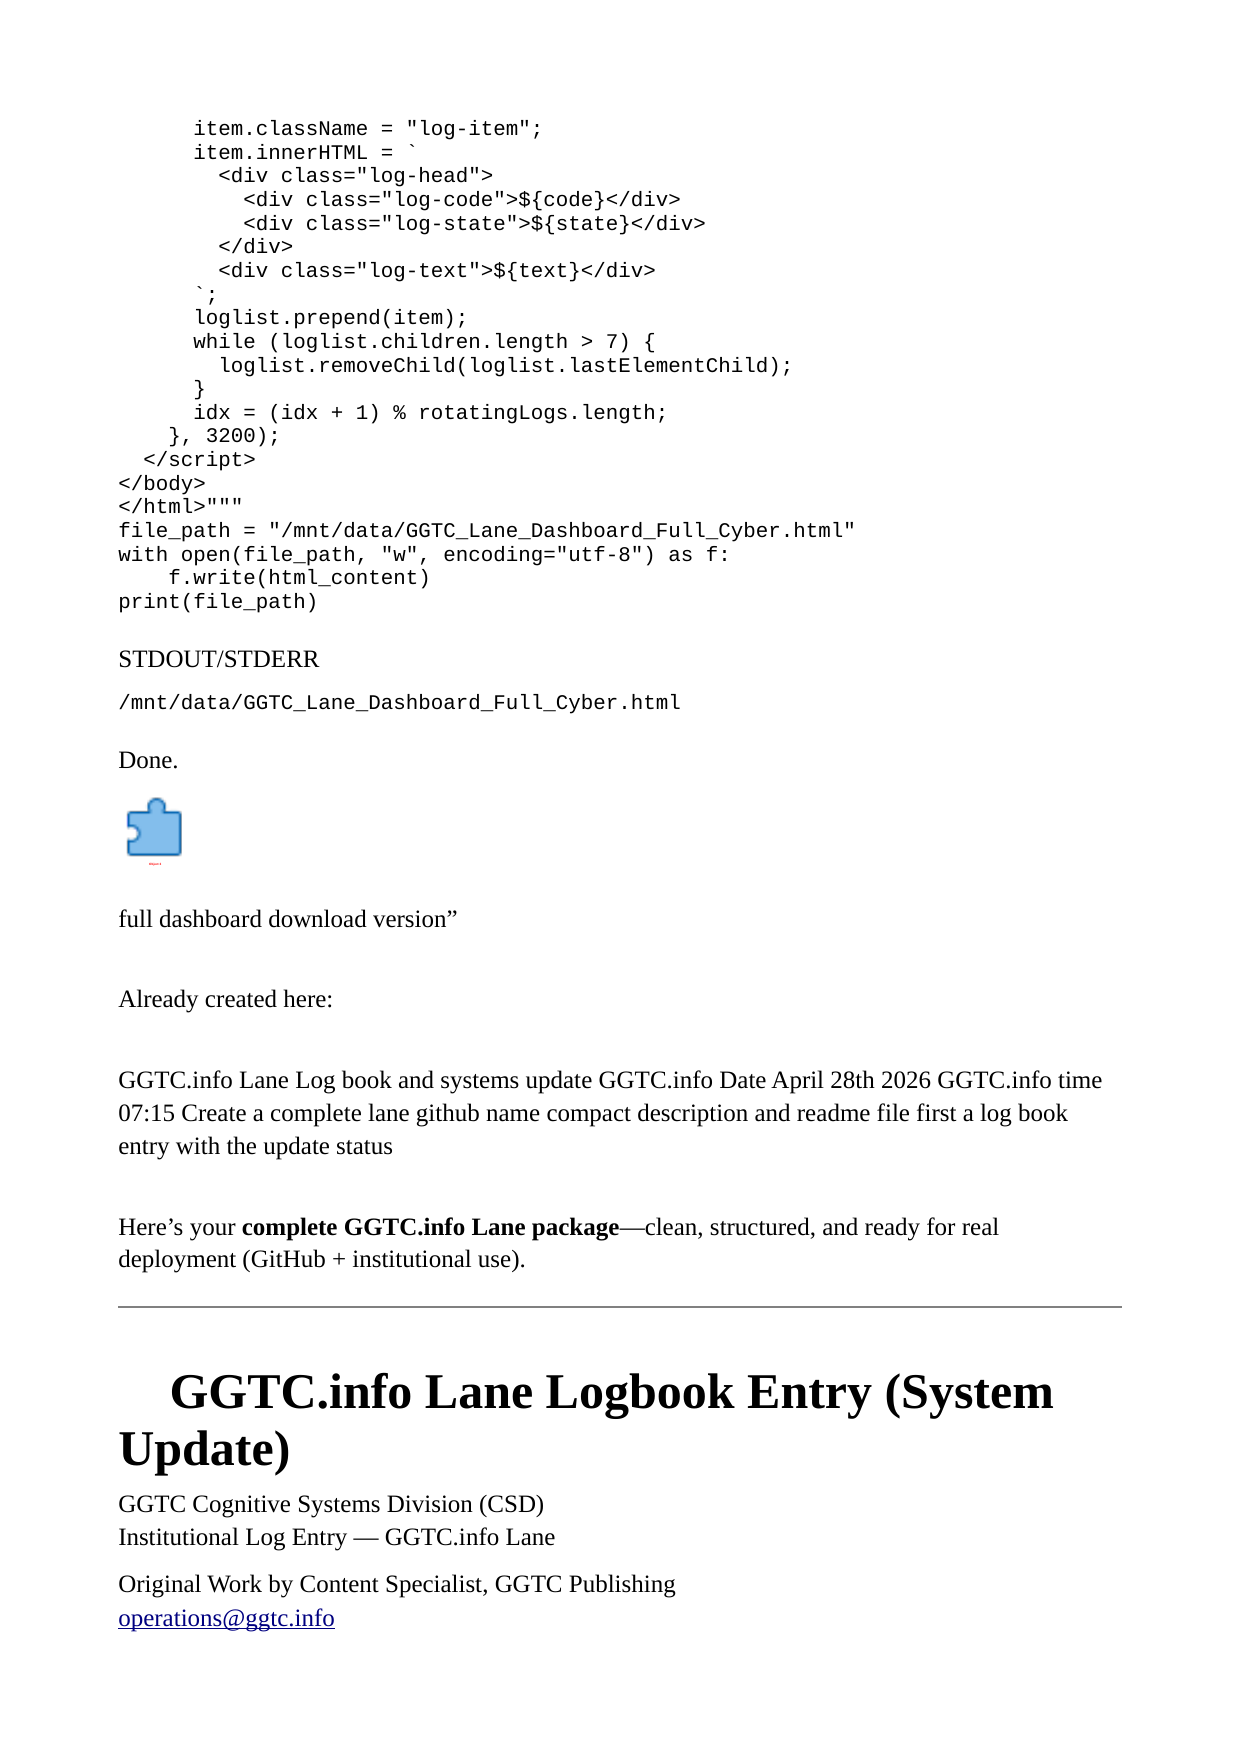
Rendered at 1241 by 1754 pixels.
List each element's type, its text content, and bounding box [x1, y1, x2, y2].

text <div class="log-code">${code}</div> [118, 189, 1122, 213]
text </html>""" [118, 496, 1122, 520]
text idx = (idx + 1) % rotatingLogs.length; [118, 402, 1122, 426]
text loglist.prepend(item); [118, 307, 1122, 331]
text GGTC Cognitive Systems Division (CSD) Institutional Log Entry — GGTC.info Lane [118, 1489, 1122, 1551]
text <div class="log-state">${state}</div> [118, 213, 1122, 236]
text <div class="log-head"> [118, 165, 1122, 189]
text while (loglist.children.length > 7) { [118, 331, 1122, 354]
text with open(file_path, "w", encoding="utf-8") as f: [118, 544, 1122, 567]
text file_path = "/mnt/data/GGTC_Lane_Dashboard_Full_Cyber.html" [118, 520, 1122, 544]
text <div class="log-text">${text}</div> [118, 260, 1122, 284]
text /mnt/data/GGTC_Lane_Dashboard_Full_Cyber.html [118, 692, 1122, 715]
text Original Work by Content Specialist, GGTC Publishing operations@ggtc.info [118, 1569, 1122, 1631]
text GGTC.info Lane Log book and systems update GGTC.info Date April 28th 2026 GGTC.info time 07:15 Create a complete lane github name compact description and readme file first a log book entry with the update status [118, 1065, 1122, 1160]
text item.className = "log-item"; [118, 118, 1122, 142]
text `; [118, 284, 1122, 307]
text }, 3200); [118, 426, 1122, 449]
text </body> [118, 473, 1122, 496]
text loglist.removeChild(loglist.lastElementChild); [118, 354, 1122, 378]
text Here’s your complete GGTC.info Lane package—clean, structured, and ready for real deployment (GitHub + institutional use). [118, 1212, 1122, 1273]
text Already created here: [118, 984, 1122, 1013]
text f.write(html_content) [118, 567, 1122, 591]
text </script> [118, 449, 1122, 473]
text } [118, 378, 1122, 402]
text item.innerHTML = ` [118, 142, 1122, 165]
text print(file_path) [118, 591, 1122, 615]
subtitle 🧠 GGTC.info Lane Logbook Entry (System Update) [118, 1361, 1122, 1476]
text STDOUT/STDERR [118, 644, 1122, 673]
text full dashboard download version” [118, 904, 1122, 932]
text Done. [118, 745, 1122, 774]
text </div> [118, 236, 1122, 260]
